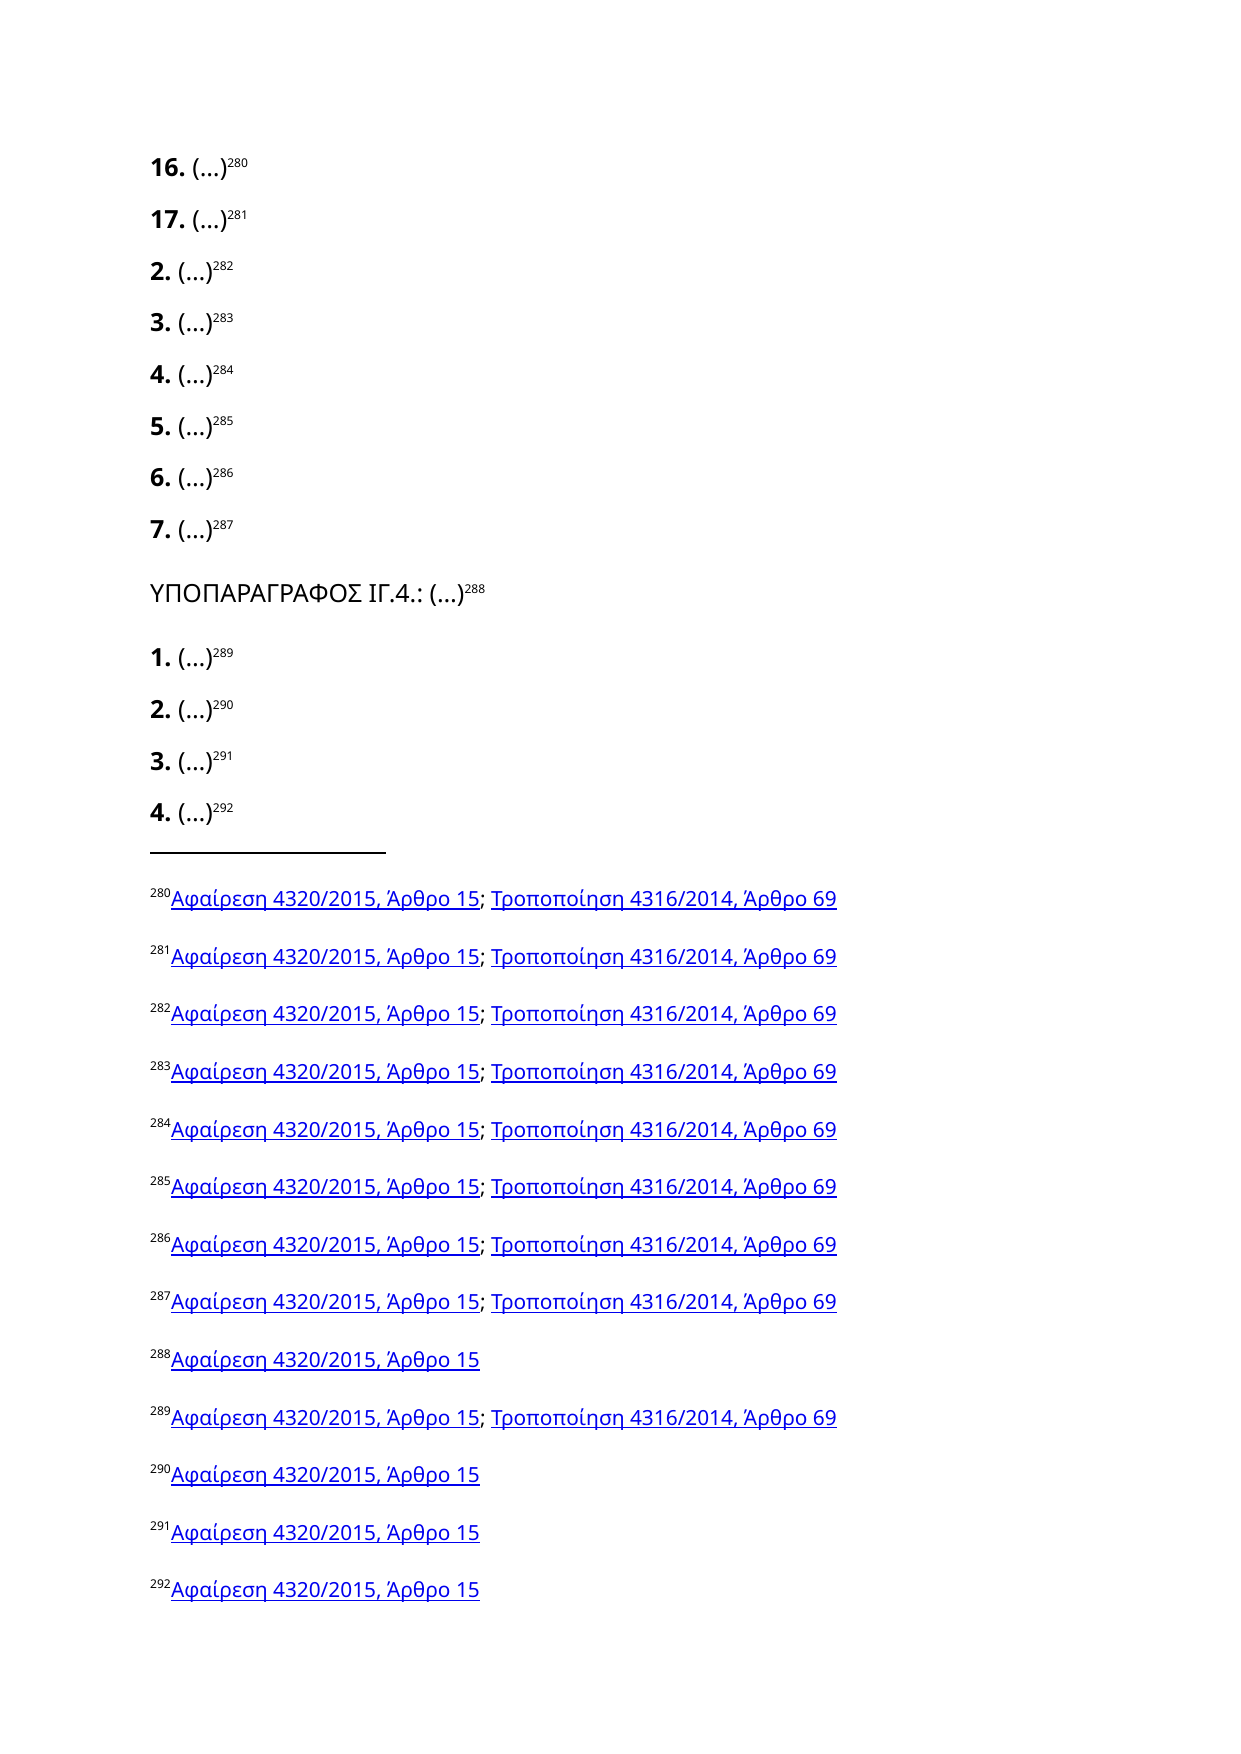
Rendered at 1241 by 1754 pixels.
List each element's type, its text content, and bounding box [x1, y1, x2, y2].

text Αφαίρεση 4320/2015, Άρθρο 15; Τροποποίηση 4316/2014, Άρθρο 69 [150, 1287, 1090, 1316]
text 1. (…) [150, 640, 1090, 674]
text 4. (…) [150, 357, 1090, 391]
text 3. (…) [150, 743, 1090, 777]
text Αφαίρεση 4320/2015, Άρθρο 15; Τροποποίηση 4316/2014, Άρθρο 69 [150, 1172, 1090, 1201]
text 3. (…) [150, 305, 1090, 339]
text Αφαίρεση 4320/2015, Άρθρο 15; Τροποποίηση 4316/2014, Άρθρο 69 [150, 884, 1090, 913]
text Αφαίρεση 4320/2015, Άρθρο 15 [150, 1460, 1090, 1489]
text Αφαίρεση 4320/2015, Άρθρο 15; Τροποποίηση 4316/2014, Άρθρο 69 [150, 999, 1090, 1028]
text 4. (…) [150, 795, 1090, 829]
text 16. (…) [150, 150, 1090, 184]
text 7. (…) [150, 512, 1090, 546]
text 17. (…) [150, 202, 1090, 236]
text 6. (…) [150, 460, 1090, 494]
text ΥΠΟΠΑΡΑΓΡΑΦΟΣ ΙΓ.4.: (…) [150, 576, 1090, 610]
text Αφαίρεση 4320/2015, Άρθρο 15; Τροποποίηση 4316/2014, Άρθρο 69 [150, 1115, 1090, 1143]
text 5. (…) [150, 408, 1090, 442]
text 2. (…) [150, 692, 1090, 726]
text Αφαίρεση 4320/2015, Άρθρο 15; Τροποποίηση 4316/2014, Άρθρο 69 [150, 1230, 1090, 1258]
text Αφαίρεση 4320/2015, Άρθρο 15 [150, 1576, 1090, 1604]
text Αφαίρεση 4320/2015, Άρθρο 15; Τροποποίηση 4316/2014, Άρθρο 69 [150, 1057, 1090, 1086]
text 2. (…) [150, 253, 1090, 287]
text Αφαίρεση 4320/2015, Άρθρο 15 [150, 1518, 1090, 1546]
text Αφαίρεση 4320/2015, Άρθρο 15; Τροποποίηση 4316/2014, Άρθρο 69 [150, 942, 1090, 970]
text Αφαίρεση 4320/2015, Άρθρο 15 [150, 1345, 1090, 1373]
text Αφαίρεση 4320/2015, Άρθρο 15; Τροποποίηση 4316/2014, Άρθρο 69 [150, 1403, 1090, 1431]
